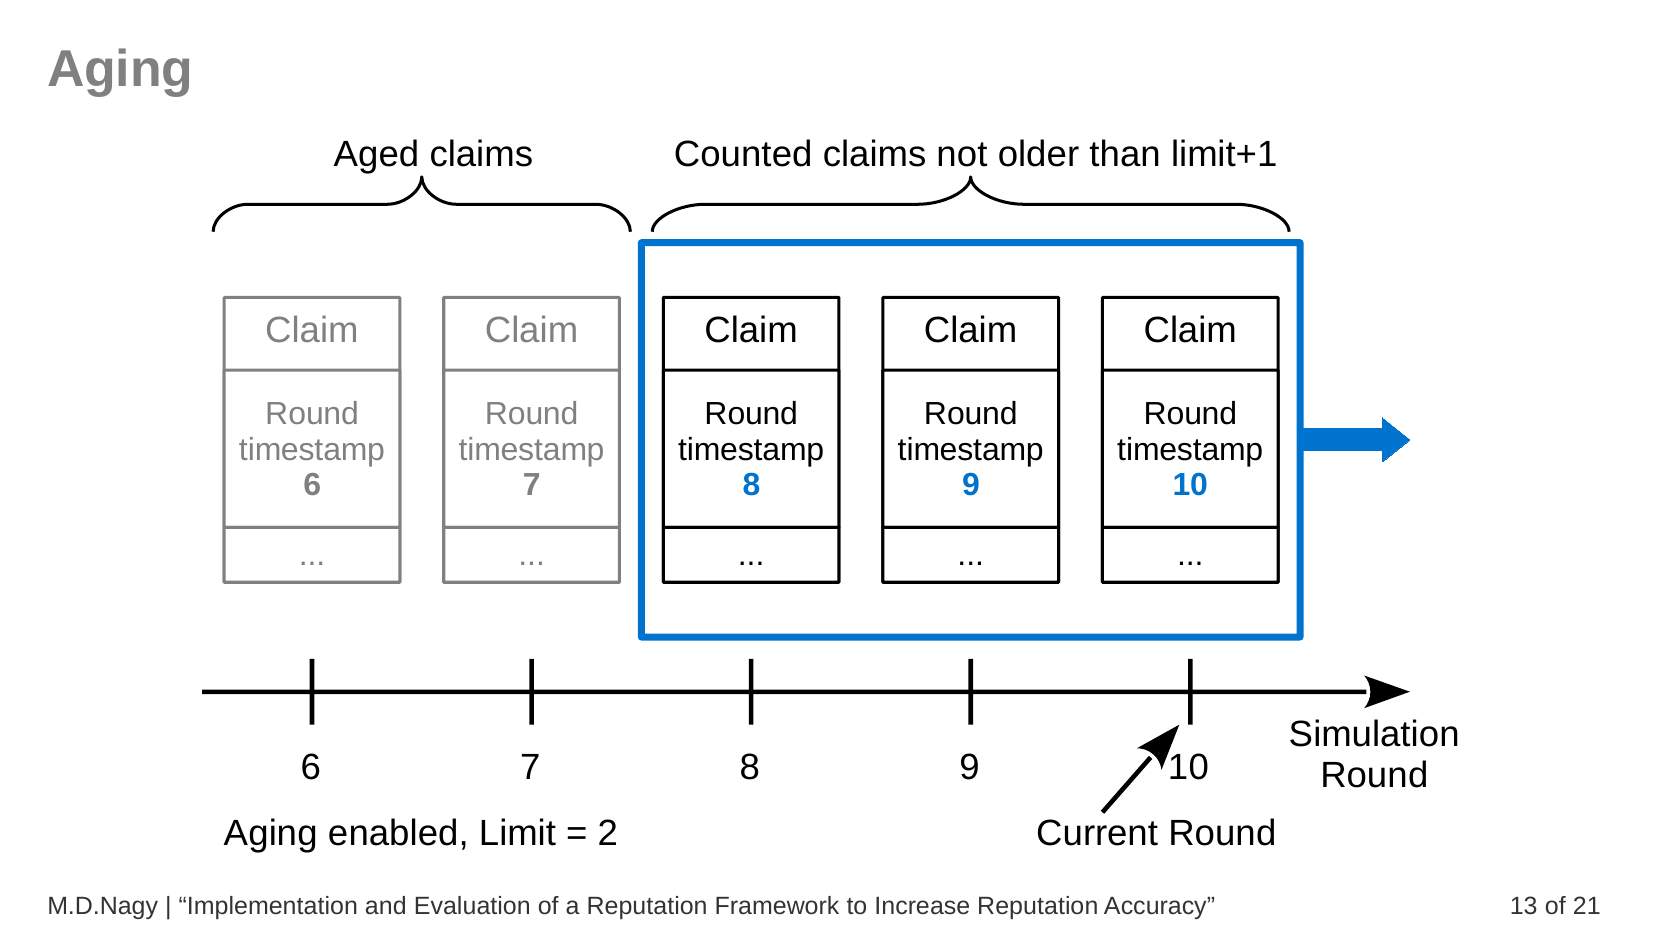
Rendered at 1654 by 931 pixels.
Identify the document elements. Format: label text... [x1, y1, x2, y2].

title Aging [47, 39, 1471, 98]
picture [185, 124, 1476, 871]
